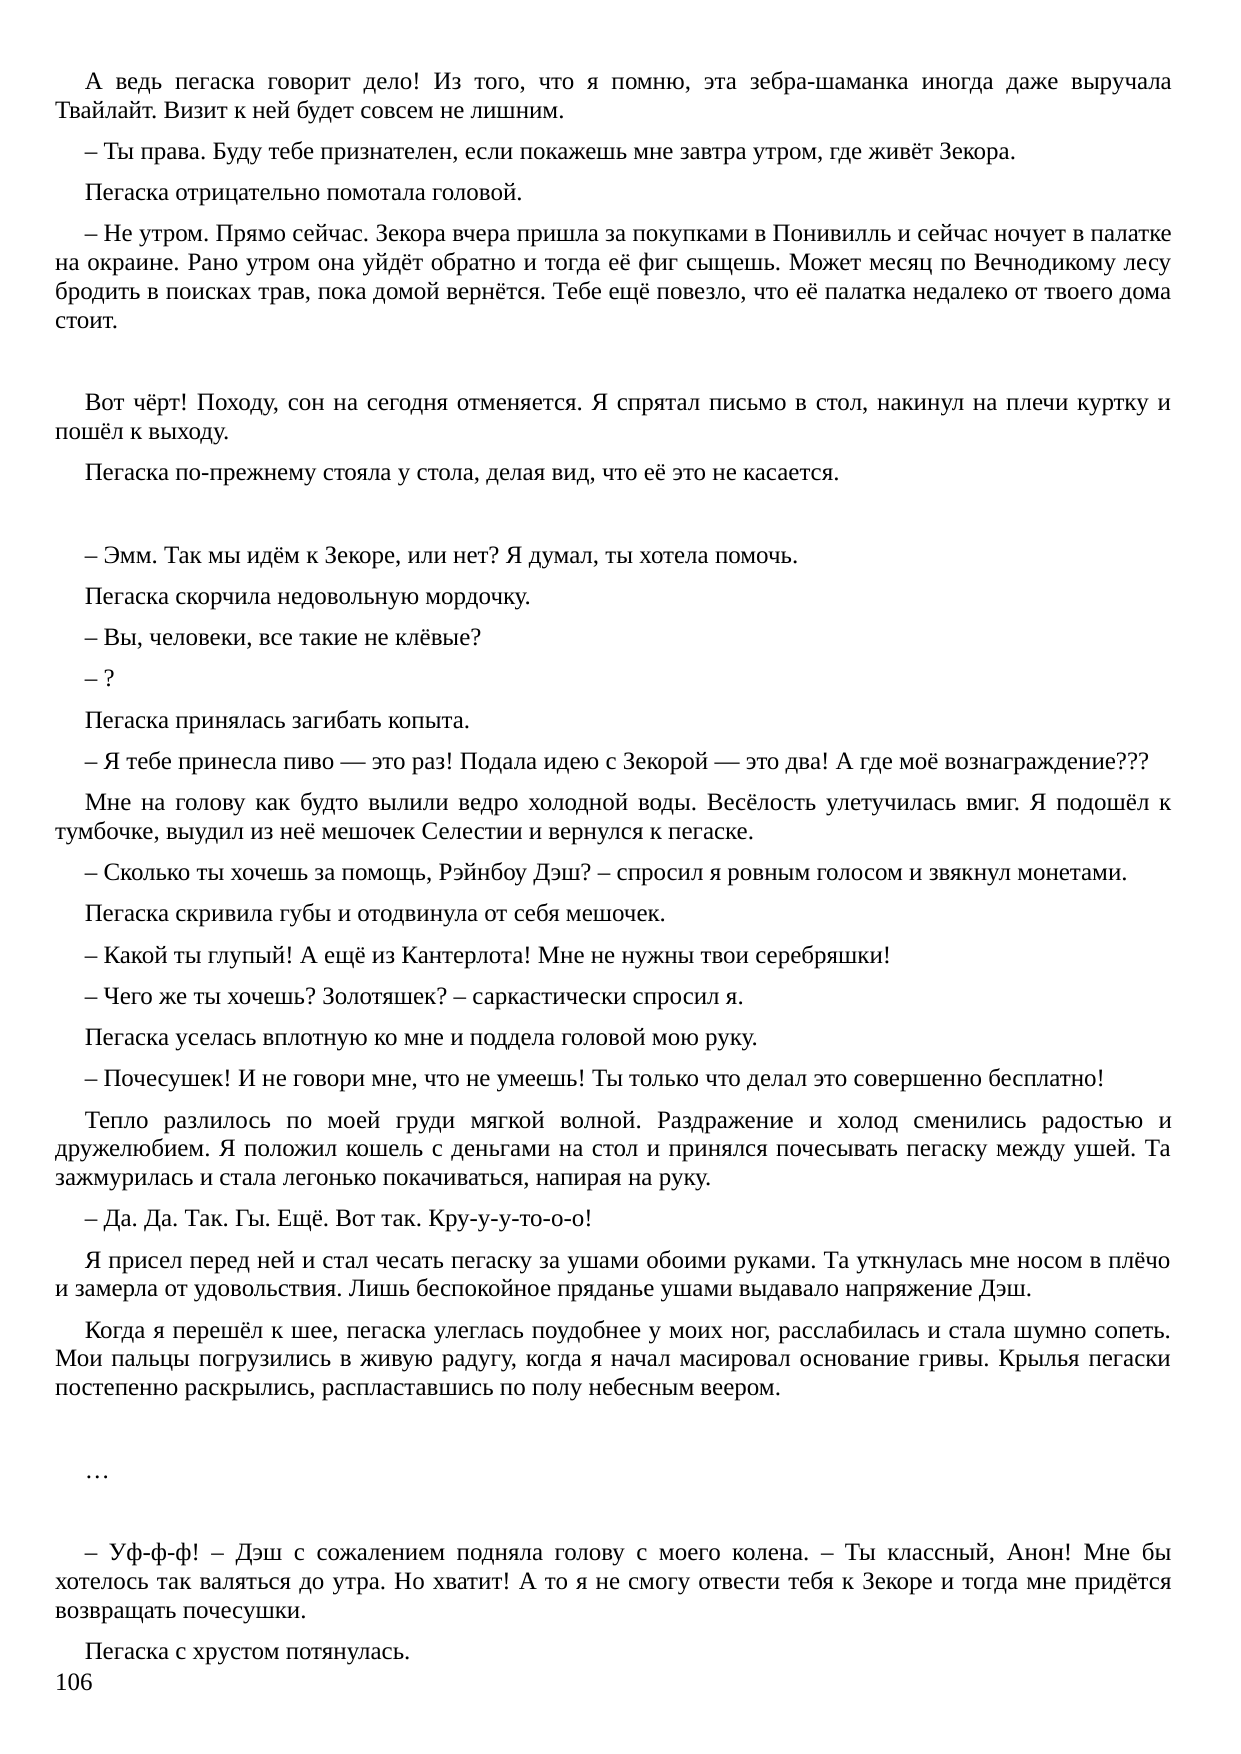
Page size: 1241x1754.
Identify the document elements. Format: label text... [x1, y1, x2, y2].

text – Уф-ф-ф! – Дэш с сожалением подняла голову с моего колена. – Ты классный, Анон! Мне бы хотелось так валяться до утра. Но хватит! А то я не смогу отвести тебя к Зекоре и тогда мне придётся возвращать почесушки. [55, 1537, 1173, 1623]
text – Я тебе принесла пиво — это раз! Подала идею с Зекорой — это два! А где моё вознаграждение??? [55, 746, 1173, 775]
text – Да. Да. Так. Гы. Ещё. Вот так. Кру-у-у-то-о-о! [55, 1203, 1173, 1232]
text – Ты права. Буду тебе признателен, если покажешь мне завтра утром, где живёт Зекора. [55, 136, 1173, 165]
text – ? [55, 663, 1173, 692]
text Пегаска принялась загибать копыта. [55, 705, 1173, 733]
text – Не утром. Прямо сейчас. Зекора вчера пришла за покупками в Понивилль и сейчас ночует в палатке на окраине. Рано утром она уйдёт обратно и тогда её фиг сыщешь. Может месяц по Вечнодикому лесу бродить в поисках трав, пока домой вернётся. Тебе ещё повезло, что её палатка недалеко от твоего дома стоит. [55, 218, 1173, 333]
text – Почесушек! И не говори мне, что не умеешь! Ты только что делал это совершенно бесплатно! [55, 1063, 1173, 1092]
text Мне на голову как будто вылили ведро холодной воды. Весёлость улетучилась вмиг. Я подошёл к тумбочке, выудил из неё мешочек Селестии и вернулся к пегаске. [55, 787, 1173, 845]
text Тепло разлилось по моей груди мягкой волной. Раздражение и холод сменились радостью и дружелюбием. Я положил кошель с деньгами на стол и принялся почесывать пегаску между ушей. Та зажмурилась и стала легонько покачиваться, напирая на руку. [55, 1105, 1173, 1191]
text А ведь пегаска говорит дело! Из того, что я помню, эта зебра-шаманка иногда даже выручала Твайлайт. Визит к ней будет совсем не лишним. [55, 66, 1173, 123]
text Когда я перешёл к шее, пегаска улеглась поудобнее у моих ног, расслабилась и стала шумно сопеть. Мои пальцы погрузились в живую радугу, когда я начал масировал основание гривы. Крылья пегаски постепенно раскрылись, распластавшись по полу небесным веером. [55, 1315, 1173, 1401]
text – Какой ты глупый! А ещё из Кантерлота! Мне не нужны твои серебряшки! [55, 940, 1173, 968]
text Пегаска с хрустом потянулась. [55, 1636, 1173, 1665]
text Пегаска скорчила недовольную мордочку. [55, 581, 1173, 610]
text – Эмм. Так мы идём к Зекоре, или нет? Я думал, ты хотела помочь. [55, 540, 1173, 568]
text – Вы, человеки, все такие не клёвые? [55, 622, 1173, 651]
text Пегаска отрицательно помотала головой. [55, 177, 1173, 206]
text … [55, 1455, 1173, 1483]
text – Сколько ты хочешь за помощь, Рэйнбоу Дэш? – спросил я ровным голосом и звякнул монетами. [55, 857, 1173, 886]
text Я присел перед ней и стал чесать пегаску за ушами обоими руками. Та уткнулась мне носом в плёчо и замерла от удовольствия. Лишь беспокойное пряданье ушами выдавало напряжение Дэш. [55, 1245, 1173, 1302]
text Вот чёрт! Походу, сон на сегодня отменяется. Я спрятал письмо в стол, накинул на плечи куртку и пошёл к выходу. [55, 387, 1173, 445]
text Пегаска скривила губы и отодвинула от себя мешочек. [55, 898, 1173, 927]
text – Чего же ты хочешь? Золотяшек? – саркастически спросил я. [55, 981, 1173, 1010]
text Пегаска по-прежнему стояла у стола, делая вид, что её это не касается. [55, 457, 1173, 486]
text Пегаска уселась вплотную ко мне и поддела головой мою руку. [55, 1022, 1173, 1051]
